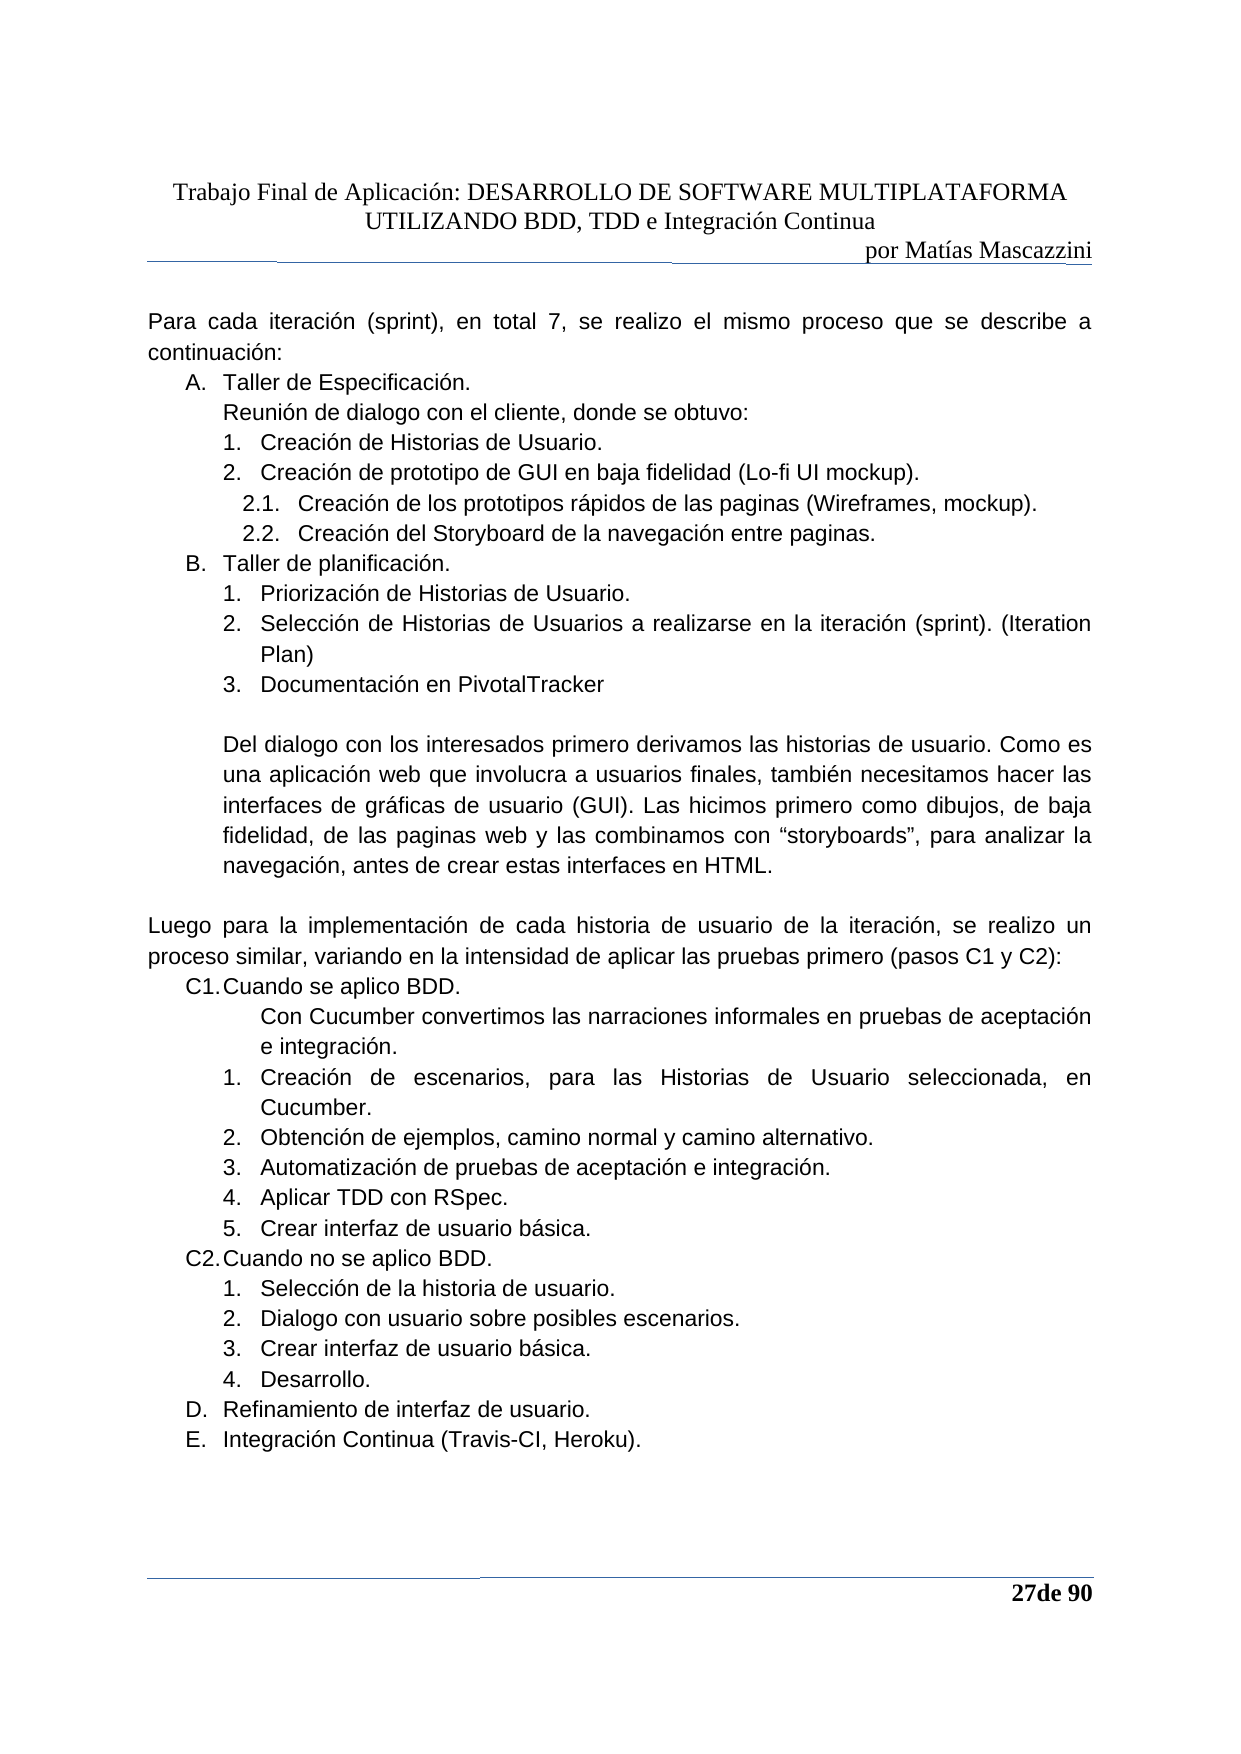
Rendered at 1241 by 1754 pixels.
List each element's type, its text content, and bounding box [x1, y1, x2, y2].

list Taller de planificación. [185, 550, 1093, 576]
list Automatización de pruebas de aceptación e integración. [223, 1154, 1093, 1181]
list Creación de escenarios, para las Historias de Usuario seleccionada, en Cucumber. [223, 1063, 1093, 1120]
list Dialogo con usuario sobre posibles escenarios. [223, 1305, 1093, 1332]
list Creación de prototipo de GUI en baja fidelidad (Lo-fi UI mockup). [223, 459, 1093, 486]
list Reunión de dialogo con el cliente, donde se obtuvo: [185, 399, 1093, 425]
list Cuando se aplico BDD. [185, 973, 1093, 999]
list Priorización de Historias de Usuario. [223, 580, 1093, 607]
list Selección de la historia de usuario. [223, 1275, 1093, 1301]
list Creación del Storyboard de la navegación entre paginas. [242, 520, 1093, 546]
text Para cada iteración (sprint), en total 7, se realizo el mismo proceso que se describe a continuación: [148, 308, 1093, 365]
list Creación de los prototipos rápidos de las paginas (Wireframes, mockup). [242, 489, 1093, 516]
list Taller de Especificación. [185, 369, 1093, 395]
text Luego para la implementación de cada historia de usuario de la iteración, se realizo un proceso similar, variando en la intensidad de aplicar las pruebas primero (pasos C1 y C2): [148, 912, 1093, 969]
list Selección de Historias de Usuarios a realizarse en la iteración (sprint). (Iteration Plan) [223, 610, 1093, 667]
list Cuando no se aplico BDD. [185, 1245, 1093, 1271]
list Del dialogo con los interesados primero derivamos las historias de usuario. Como es una aplicación web que involucra a usuarios finales, también necesitamos hacer las interfaces de gráficas de usuario (GUI). Las hicimos primero como dibujos, de baja fidelidad, de las paginas web y las combinamos con “storyboards”, para analizar la navegación, antes de crear estas interfaces en HTML. [185, 731, 1093, 878]
list Desarrollo. [223, 1366, 1093, 1392]
list Crear interfaz de usuario básica. [223, 1214, 1093, 1241]
list Integración Continua (Travis-CI, Heroku). [185, 1426, 1093, 1452]
list Crear interfaz de usuario básica. [223, 1335, 1093, 1362]
list Creación de Historias de Usuario. [223, 429, 1093, 456]
list Con Cucumber convertimos las narraciones informales en pruebas de aceptación e integración. [223, 1003, 1093, 1060]
list Refinamiento de interfaz de usuario. [185, 1396, 1093, 1422]
list Aplicar TDD con RSpec. [223, 1184, 1093, 1211]
list Documentación en PivotalTracker [223, 671, 1093, 697]
list Obtención de ejemplos, camino normal y camino alternativo. [223, 1124, 1093, 1150]
